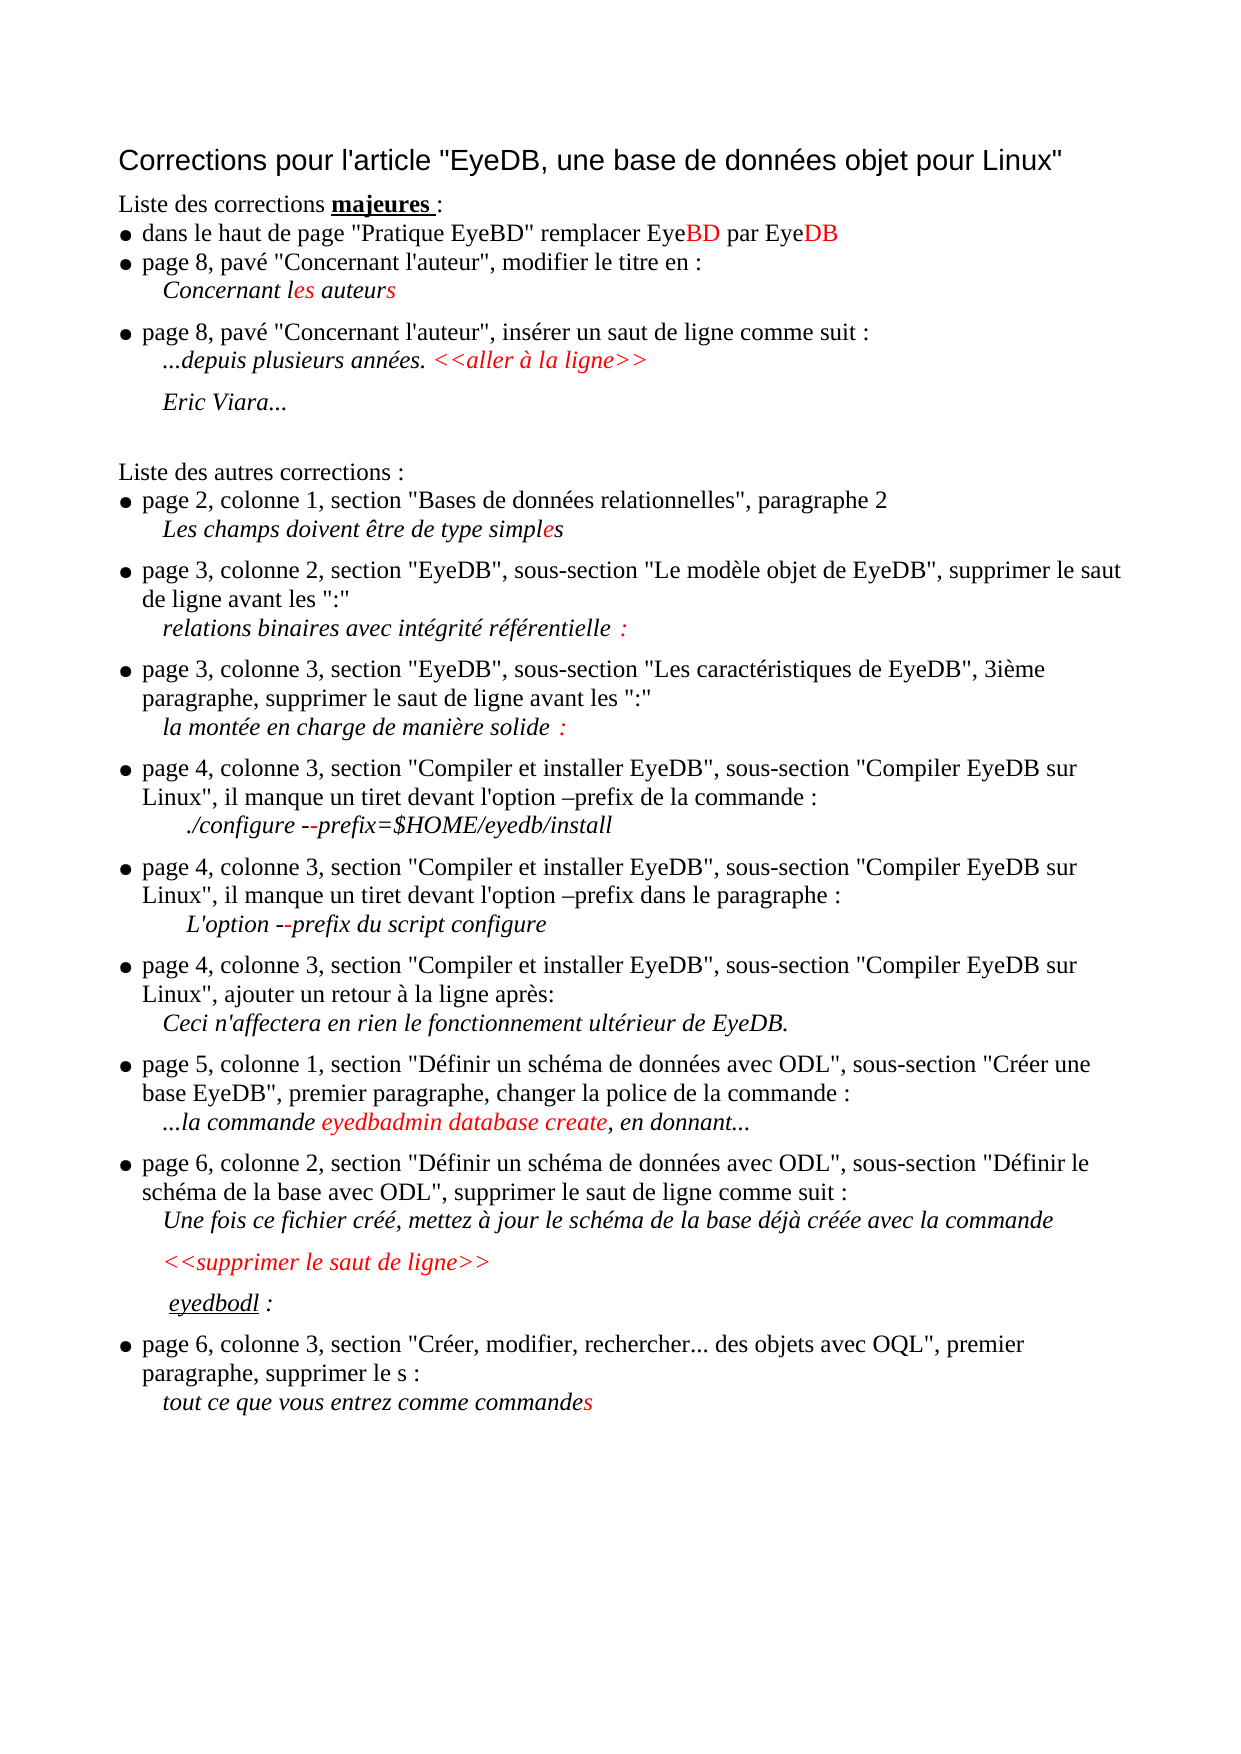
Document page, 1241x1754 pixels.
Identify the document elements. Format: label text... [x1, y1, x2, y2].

text Liste des autres corrections : [118, 457, 1122, 485]
list page 3, colonne 3, section "EyeDB", sous-section "Les caractéristiques de EyeDB", 3ième paragraphe, supprimer le saut de ligne avant les ":" [118, 654, 1122, 712]
text ...la commande eyedbadmin database create, en donnant... [162, 1107, 1122, 1135]
list page 8, pavé "Concernant l'auteur", modifier le titre en : [118, 247, 1122, 275]
list page 8, pavé "Concernant l'auteur", insérer un saut de ligne comme suit : [118, 317, 1122, 345]
list ./configure --prefix=$HOME/eyedb/install [162, 810, 1122, 839]
text Eric Viara... [162, 387, 1122, 415]
list page 5, colonne 1, section "Définir un schéma de données avec ODL", sous-section "Créer une base EyeDB", premier paragraphe, changer la police de la commande : [118, 1049, 1122, 1107]
list page 6, colonne 3, section "Créer, modifier, rechercher... des objets avec OQL", premier paragraphe, supprimer le s : [118, 1329, 1122, 1387]
text Ceci n'affectera en rien le fonctionnement ultérieur de EyeDB. [162, 1008, 1122, 1037]
list page 6, colonne 2, section "Définir un schéma de données avec ODL", sous-section "Définir le schéma de la base avec ODL", supprimer le saut de ligne comme suit : [118, 1148, 1122, 1205]
text Liste des corrections majeures : [118, 189, 1122, 218]
text Concernant les auteurs [162, 275, 1122, 304]
subtitle Corrections pour l'article "EyeDB, une base de données objet pour Linux" [118, 143, 1122, 177]
list page 4, colonne 3, section "Compiler et installer EyeDB", sous-section "Compiler EyeDB sur Linux", ajouter un retour à la ligne après: [118, 950, 1122, 1008]
text tout ce que vous entrez comme commandes [162, 1387, 1122, 1415]
list page 4, colonne 3, section "Compiler et installer EyeDB", sous-section "Compiler EyeDB sur Linux", il manque un tiret devant l'option –prefix de la commande : [118, 753, 1122, 810]
list dans le haut de page "Pratique EyeBD" remplacer EyeBD par EyeDB [118, 218, 1122, 247]
text Les champs doivent être de type simples [162, 514, 1122, 543]
text ...depuis plusieurs années. <<aller à la ligne>> [162, 345, 1122, 374]
text eyedbodl : [162, 1288, 1122, 1317]
text Une fois ce fichier créé, mettez à jour le schéma de la base déjà créée avec la commande [162, 1205, 1122, 1234]
list page 3, colonne 2, section "EyeDB", sous-section "Le modèle objet de EyeDB", supprimer le saut de ligne avant les ":" [118, 555, 1122, 613]
text relations binaires avec intégrité référentielle : [162, 613, 1122, 642]
text <<supprimer le saut de ligne>> [162, 1247, 1122, 1275]
list page 2, colonne 1, section "Bases de données relationnelles", paragraphe 2 [118, 485, 1122, 514]
text la montée en charge de manière solide : [162, 712, 1122, 740]
list L'option --prefix du script configure [162, 909, 1122, 938]
list page 4, colonne 3, section "Compiler et installer EyeDB", sous-section "Compiler EyeDB sur Linux", il manque un tiret devant l'option –prefix dans le paragraphe : [118, 852, 1122, 909]
